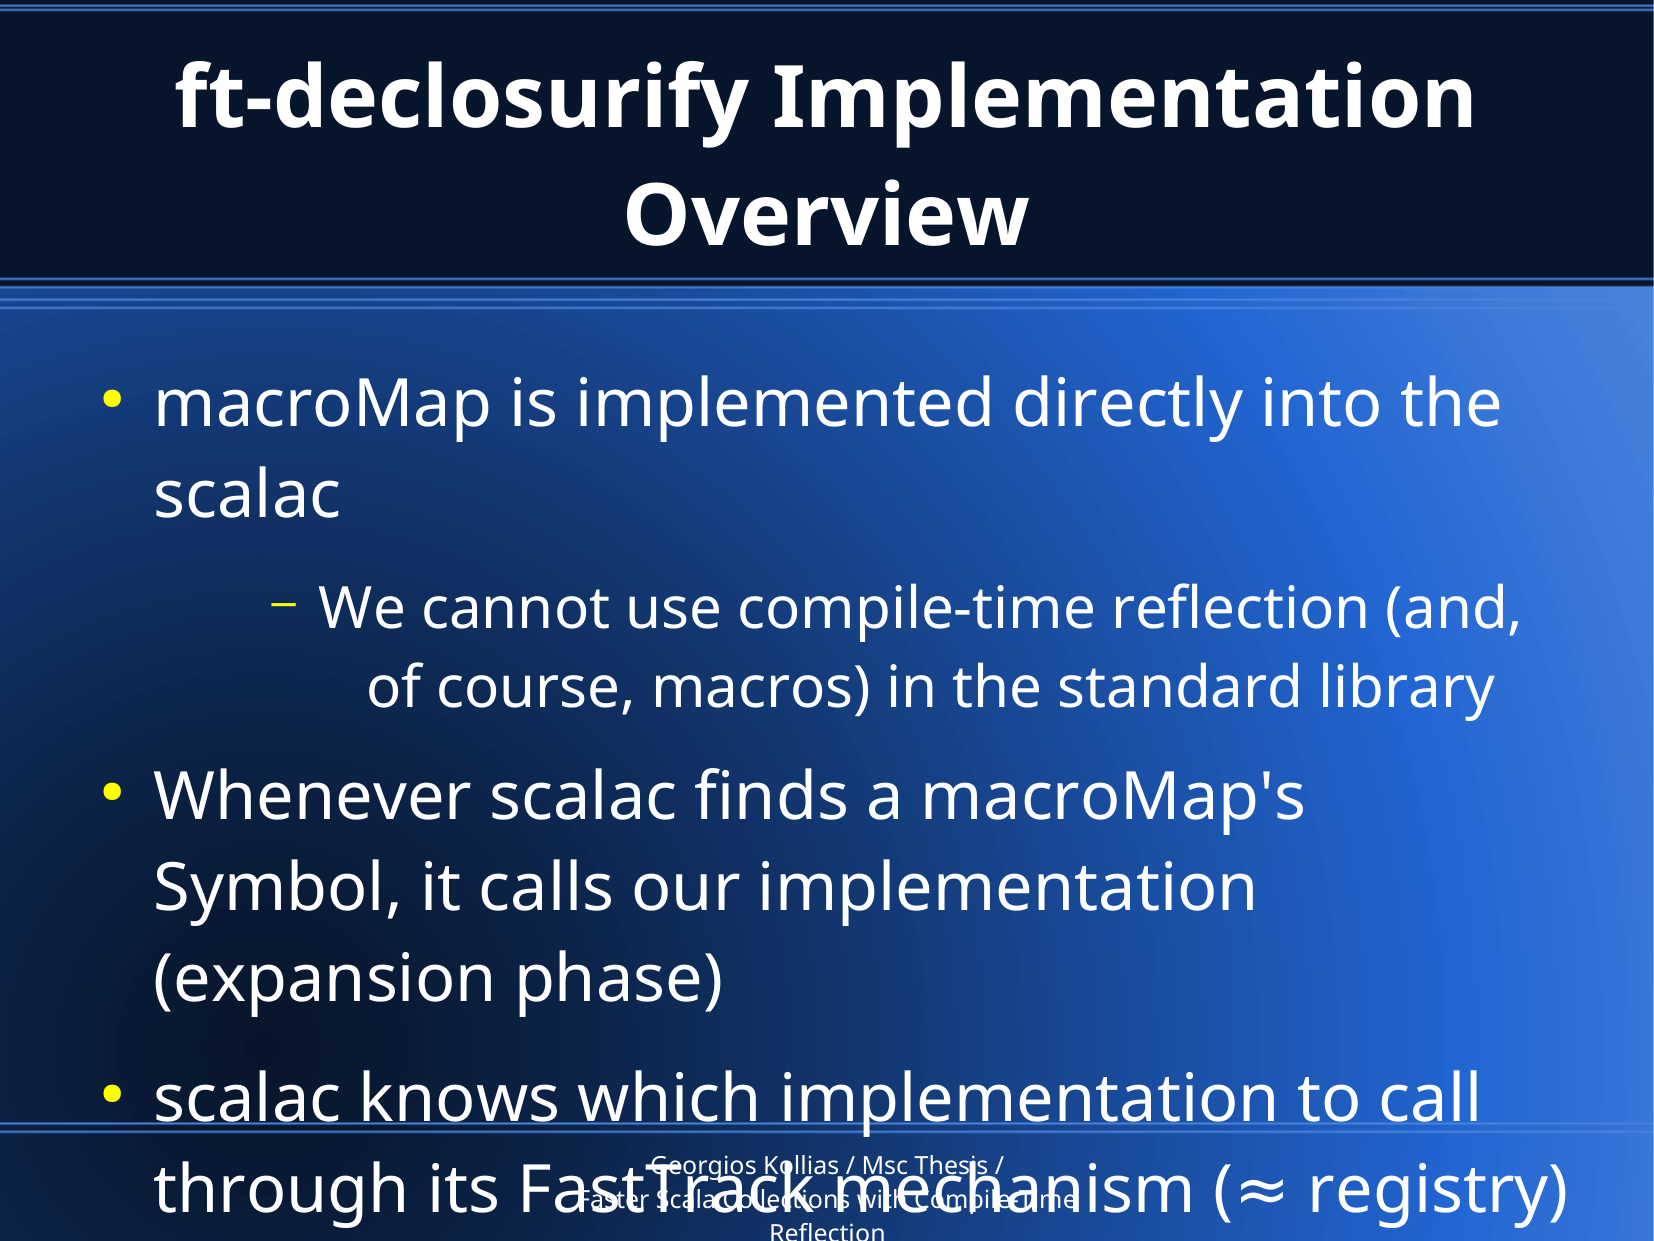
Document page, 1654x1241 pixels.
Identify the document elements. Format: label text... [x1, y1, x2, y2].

picture [874, 1230, 881, 1241]
picture [0, 0, 1654, 1241]
picture [859, 1230, 866, 1240]
title ft-declosurify Implementation Overview [82, 49, 1571, 257]
picture [774, 1226, 780, 1233]
picture [774, 1235, 781, 1241]
list macroMap is implemented directly into the scalac We cannot use compile-time reflection (and, of course, macros) in the standard library Whenever scalac finds a macroMap's Symbol, it calls our implementation (expansion phase) scalac knows which implementation to call through its FastTrack mechanism (≈ registry) Hence the ft prefix! [82, 355, 1571, 1112]
